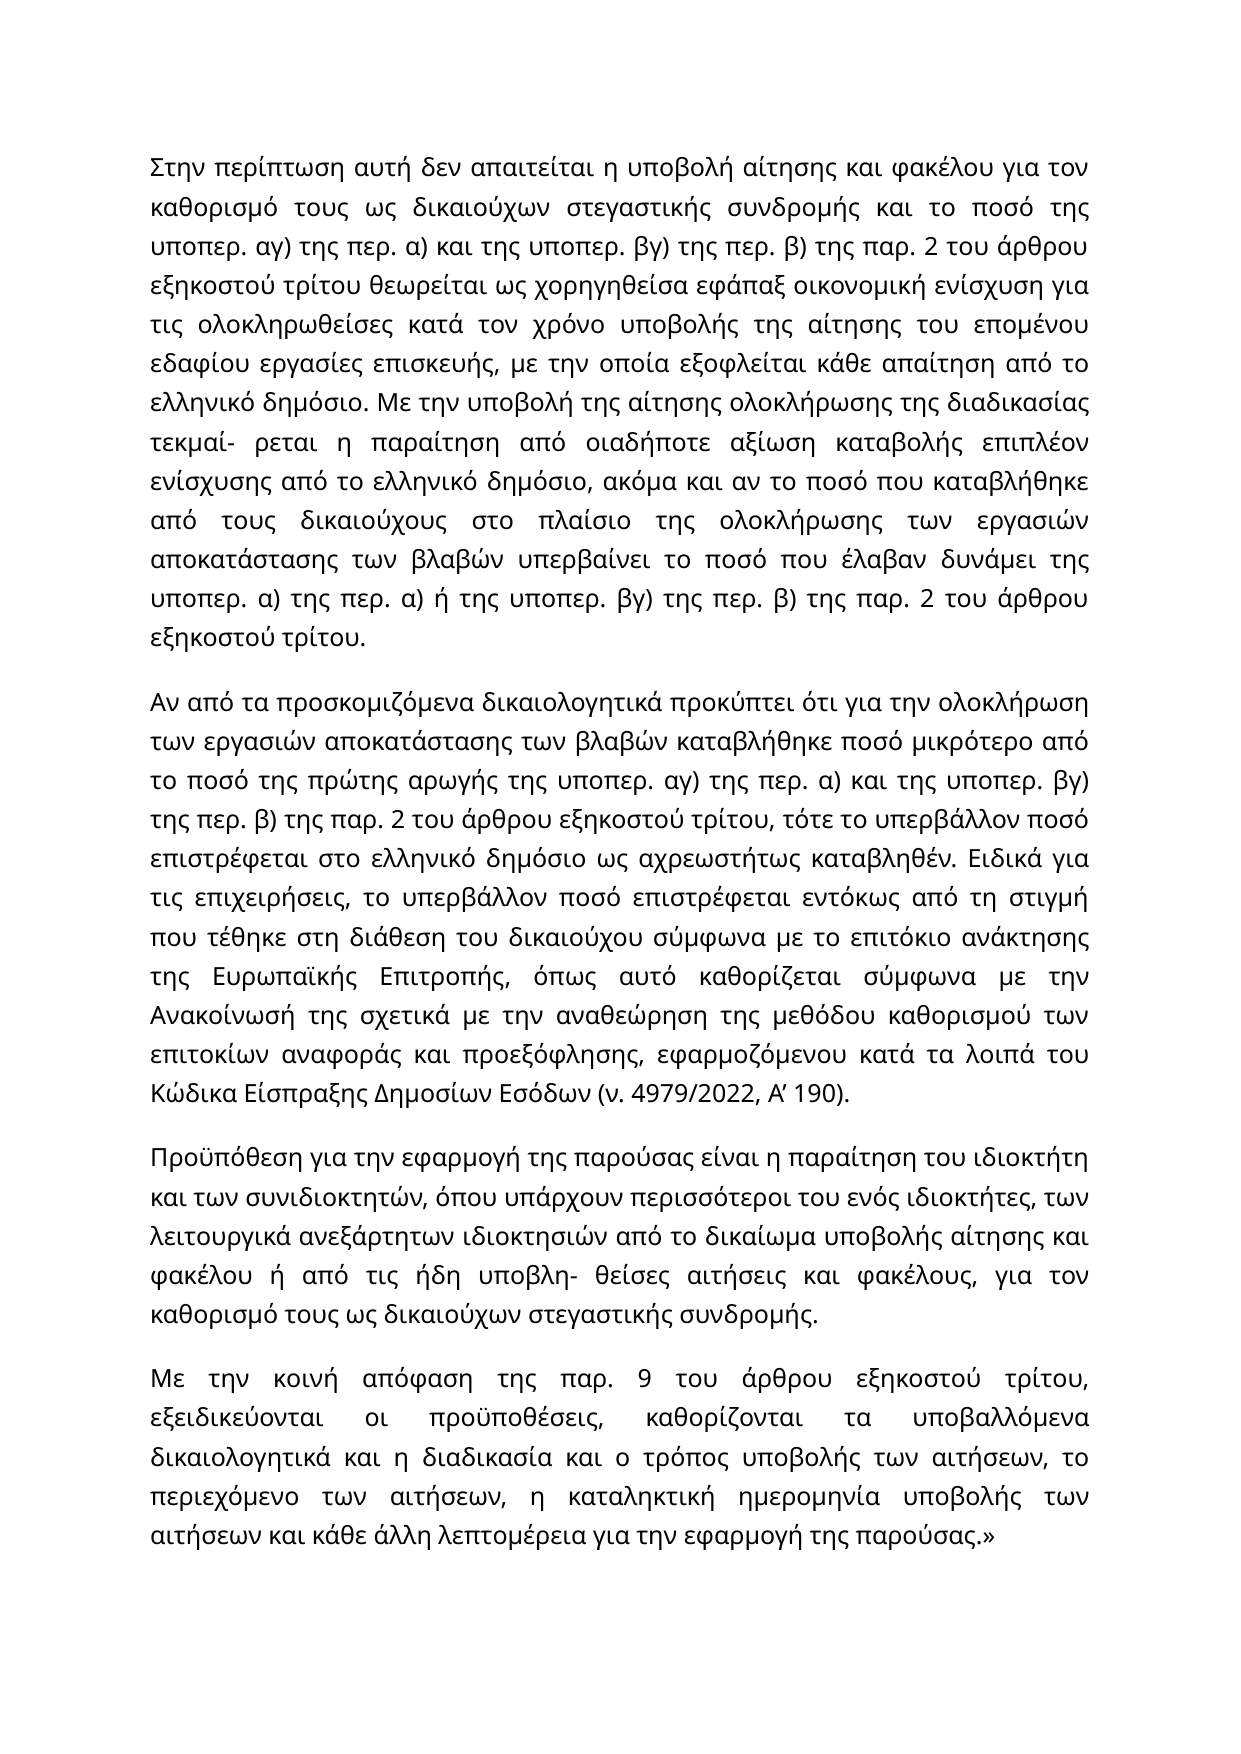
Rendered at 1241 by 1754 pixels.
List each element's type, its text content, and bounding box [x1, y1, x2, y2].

text Στην περίπτωση αυτή δεν απαιτείται η υποβολή αίτησης και φακέλου για τον καθορισμό τους ως δικαιούχων στεγαστικής συνδρομής και το ποσό της υποπερ. αγ) της περ. α) και της υποπερ. βγ) της περ. β) της παρ. 2 του άρθρου εξηκοστού τρίτου θεωρείται ως χορηγηθείσα εφάπαξ οικονομική ενίσχυση για τις ολοκληρωθείσες κατά τον χρόνο υποβολής της αίτησης του επομένου εδαφίου εργασίες επισκευής, με την οποία εξοφλείται κάθε απαίτηση από το ελληνικό δημόσιο. Με την υποβολή της αίτησης ολοκλήρωσης της διαδικασίας τεκμαί- ρεται η παραίτηση από οιαδήποτε αξίωση καταβολής επιπλέον ενίσχυσης από το ελληνικό δημόσιο, ακόμα και αν το ποσό που καταβλήθηκε από τους δικαιούχους στο πλαίσιο της ολοκλήρωσης των εργασιών αποκατάστασης των βλαβών υπερβαίνει το ποσό που έλαβαν δυνάμει της υποπερ. α) της περ. α) ή της υποπερ. βγ) της περ. β) της παρ. 2 του άρθρου εξηκοστού τρίτου. [150, 150, 1090, 654]
text Με την κοινή απόφαση της παρ. 9 του άρθρου εξηκοστού τρίτου, εξειδικεύονται οι προϋποθέσεις, καθορίζονται τα υποβαλλόμενα δικαιολογητικά και η διαδικασία και ο τρόπος υποβολής των αιτήσεων, το περιεχόμενο των αιτήσεων, η καταληκτική ημερομηνία υποβολής των αιτήσεων και κάθε άλλη λεπτομέρεια για την εφαρμογή της παρούσας.» [150, 1361, 1090, 1552]
text Προϋπόθεση για την εφαρμογή της παρούσας είναι η παραίτηση του ιδιοκτήτη και των συνιδιοκτητών, όπου υπάρχουν περισσότεροι του ενός ιδιοκτήτες, των λειτουργικά ανεξάρτητων ιδιοκτησιών από το δικαίωμα υποβολής αίτησης και φακέλου ή από τις ήδη υποβλη- θείσες αιτήσεις και φακέλους, για τον καθορισμό τους ως δικαιούχων στεγαστικής συνδρομής. [150, 1140, 1090, 1331]
text Αν από τα προσκομιζόμενα δικαιολογητικά προκύπτει ότι για την ολοκλήρωση των εργασιών αποκατάστασης των βλαβών καταβλήθηκε ποσό μικρότερο από το ποσό της πρώτης αρωγής της υποπερ. αγ) της περ. α) και της υποπερ. βγ) της περ. β) της παρ. 2 του άρθρου εξηκοστού τρίτου, τότε το υπερβάλλον ποσό επιστρέφεται στο ελληνικό δημόσιο ως αχρεωστήτως καταβληθέν. Ειδικά για τις επιχειρήσεις, το υπερβάλλον ποσό επιστρέφεται εντόκως από τη στιγμή που τέθηκε στη διάθεση του δικαιούχου σύμφωνα με το επιτόκιο ανάκτησης της Ευρωπαϊκής Επιτροπής, όπως αυτό καθορίζεται σύμφωνα με την Ανακοίνωσή της σχετικά με την αναθεώρηση της μεθόδου καθορισμού των επιτοκίων αναφοράς και προεξόφλησης, εφαρμοζόμενου κατά τα λοιπά του Κώδικα Είσπραξης Δημοσίων Εσόδων (ν. 4979/2022, Α’ 190). [150, 684, 1090, 1110]
